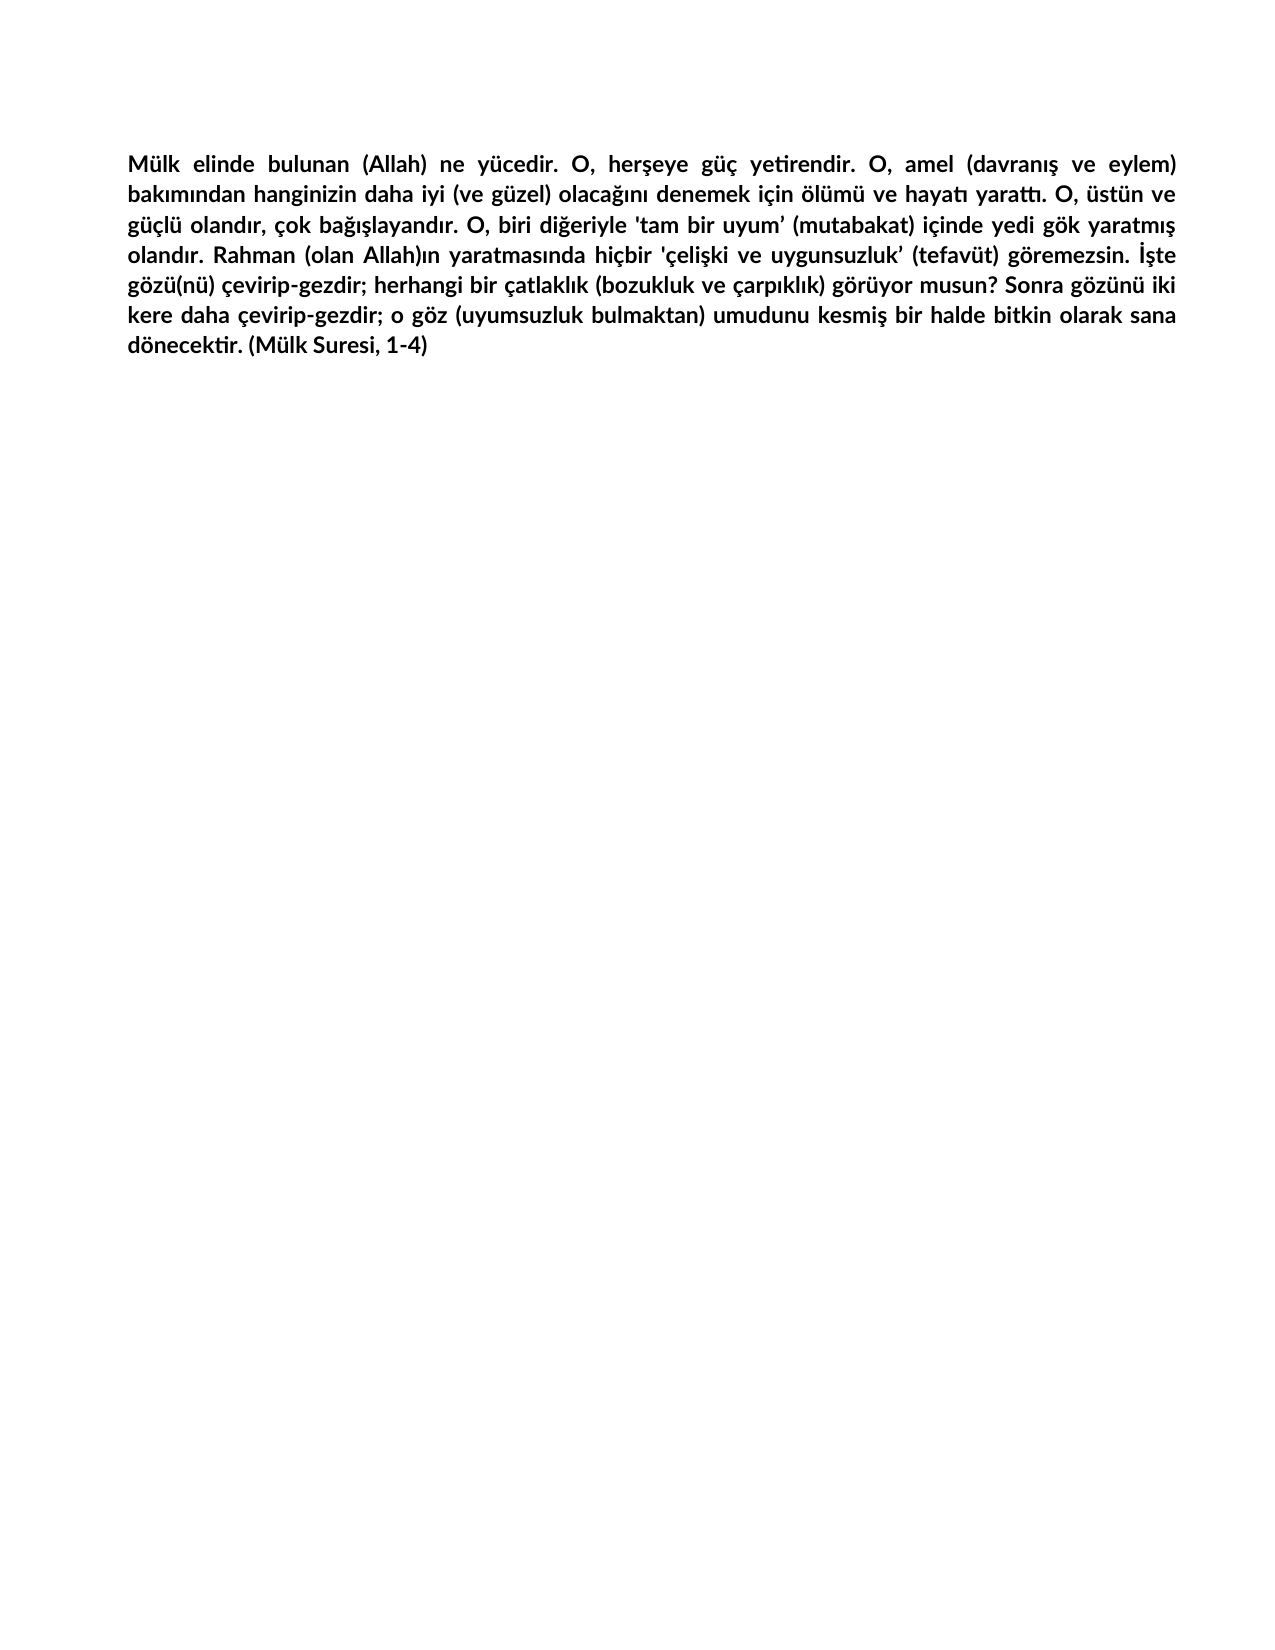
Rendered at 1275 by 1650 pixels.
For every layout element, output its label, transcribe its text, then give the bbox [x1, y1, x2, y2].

text Mülk elinde bulunan (Allah) ne yücedir. O, herşeye güç yetirendir. O, amel (davranış ve eylem) bakımından hanginizin daha iyi (ve güzel) olacağını denemek için ölümü ve hayatı yarattı. O, üstün ve güçlü olandır, çok bağışlayandır. O, biri diğeriyle 'tam bir uyum’ (mutabakat) içinde yedi gök yaratmış olandır. Rahman (olan Allah)ın yaratmasında hiçbir 'çelişki ve uygunsuzluk’ (tefavüt) göremezsin. İşte gözü(nü) çevirip-gezdir; herhangi bir çatlaklık (bozukluk ve çarpıklık) görüyor musun? Sonra gözünü iki kere daha çevirip-gezdir; o göz (uyumsuzluk bulmaktan) umudunu kesmiş bir halde bitkin olarak sana dönecektir. (Mülk Suresi, 1-4) [127, 150, 1177, 359]
